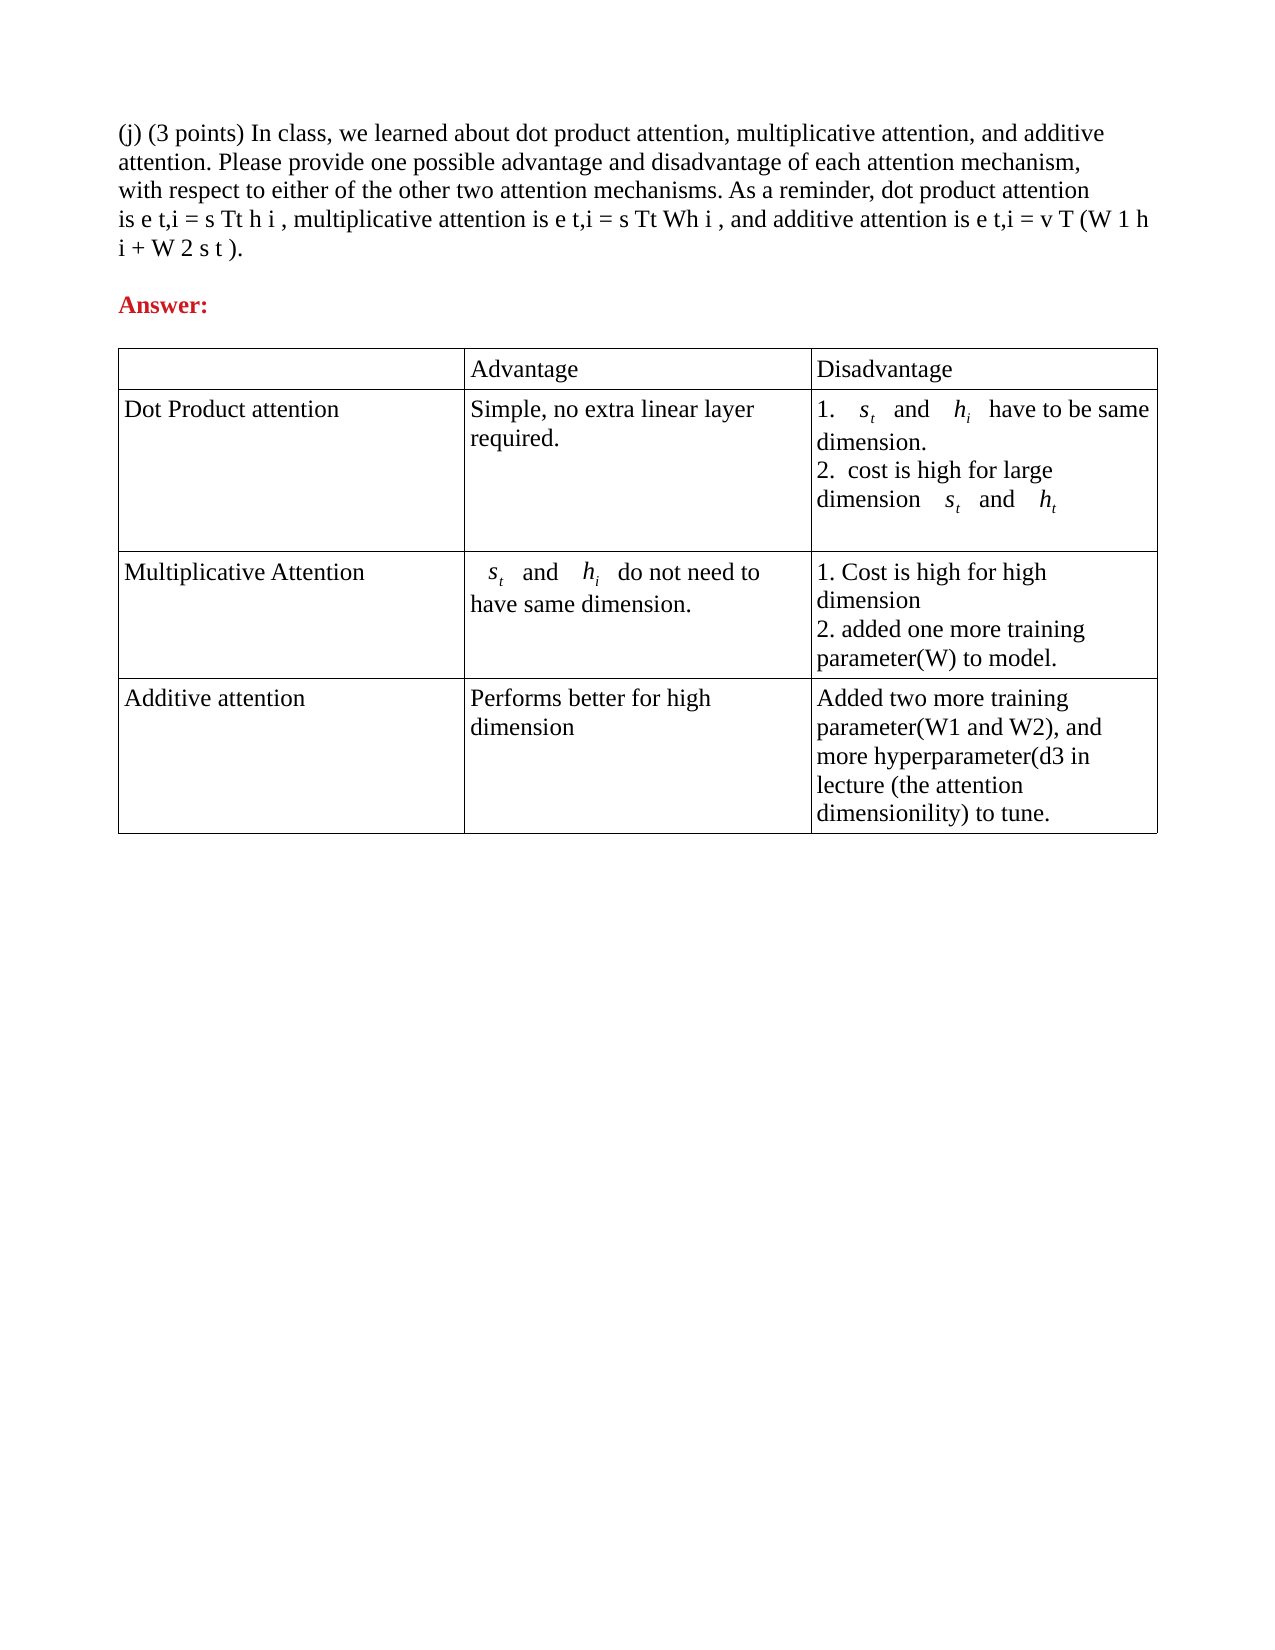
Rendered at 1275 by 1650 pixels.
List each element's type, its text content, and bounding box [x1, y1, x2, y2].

text (j) (3 points) In class, we learned about dot product attention, multiplicative attention, and additive [118, 118, 1157, 147]
table_cell Added two more training parameter(W1 and W2), and more hyperparameter(d3 in lecture (the attention dimensionility) to tune. [812, 679, 1157, 833]
table_cell 1. and have to be same dimension. 2. cost is high for large dimension and [812, 390, 1157, 551]
table_cell Performs better for high dimension [465, 679, 811, 833]
text Answer: [118, 291, 1157, 319]
table_header Disadvantage [812, 349, 1157, 388]
text is e t,i = s Tt h i , multiplicative attention is e t,i = s Tt Wh i , and additive attention is e t,i = v T (W 1 h i + W 2 s t ). [118, 204, 1157, 262]
table_cell 1. Cost is high for high dimension 2. added one more training parameter(W) to model. [812, 552, 1157, 678]
table_cell and do not need to have same dimension. [465, 552, 811, 678]
table_cell Multiplicative Attention [119, 552, 464, 678]
text attention. Please provide one possible advantage and disadvantage of each attention mechanism, [118, 147, 1157, 176]
table_cell Additive attention [119, 679, 464, 833]
text with respect to either of the other two attention mechanisms. As a reminder, dot product attention [118, 176, 1157, 204]
table_header Advantage [465, 349, 811, 388]
table_cell Dot Product attention [119, 390, 464, 551]
table_cell Simple, no extra linear layer required. [465, 390, 811, 551]
table_header [119, 349, 464, 388]
